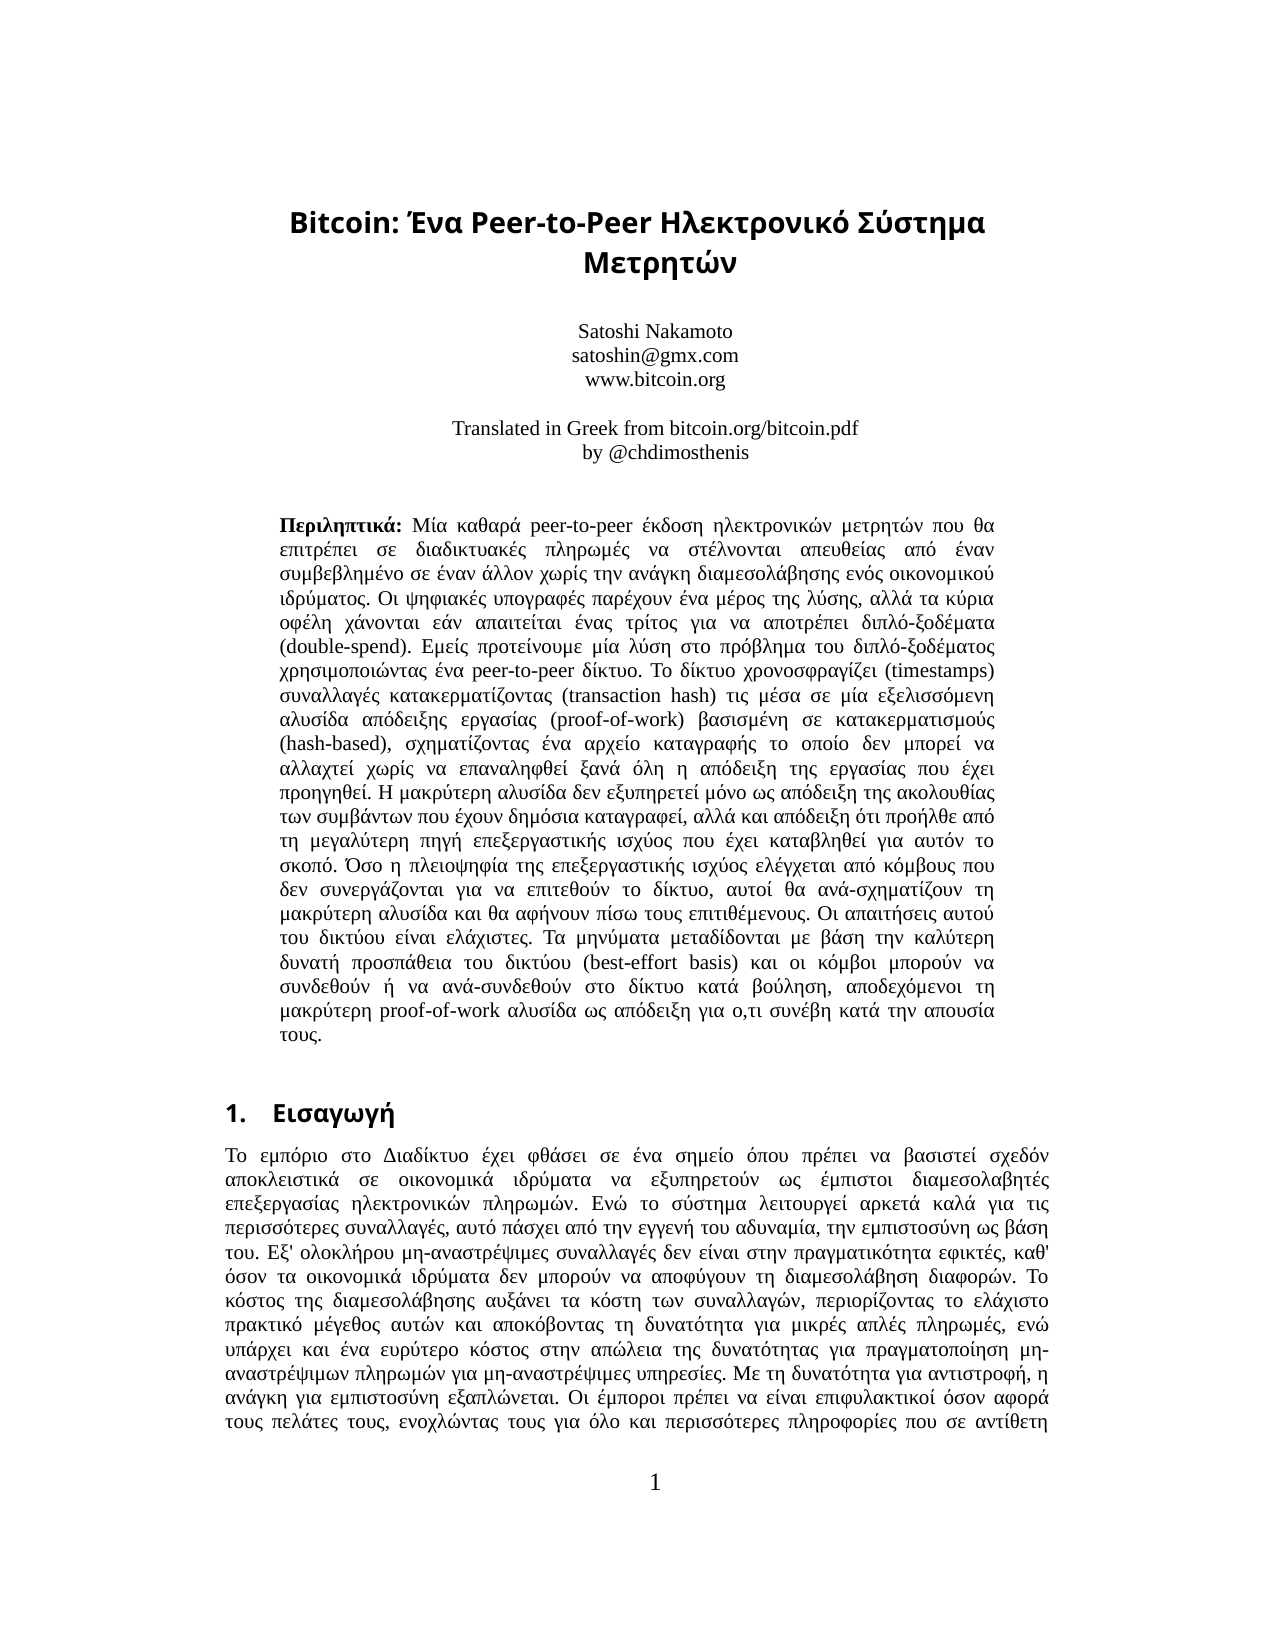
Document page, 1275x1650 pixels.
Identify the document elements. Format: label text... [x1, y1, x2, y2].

text Translated in Greek from bitcoin.org/bitcoin.pdf [260, 415, 1050, 440]
subtitle 1. Εισαγωγή [225, 1096, 1050, 1130]
subtitle Bitcoin: Ένα Peer-to-Peer Ηλεκτρονικό Σύστημα Μετρητών [225, 202, 1050, 282]
text satoshin@gmx.com [260, 343, 1050, 367]
text www.bitcoin.org [260, 367, 1050, 391]
text Περιληπτικά: Μία καθαρά peer-to-peer έκδοση ηλεκτρονικών μετρητών που θα επιτρέπει σε διαδικτυακές πληρωμές να στέλνονται απευθείας από έναν συμβεβλημένο σε έναν άλλον χωρίς την ανάγκη διαμεσολάβησης ενός οικονομικού ιδρύματος. Οι ψηφιακές υπογραφές παρέχουν ένα μέρος της λύσης, αλλά τα κύρια οφέλη χάνονται εάν απαιτείται ένας τρίτος για να αποτρέπει διπλό-ξοδέματα (double-spend). Εμείς προτείνουμε μία λύση στο πρόβλημα του διπλό-ξοδέματος χρησιμοποιώντας ένα peer-to-peer δίκτυο. Το δίκτυο χρονοσφραγίζει (timestamps) συναλλαγές κατακερματίζοντας (transaction hash) τις μέσα σε μία εξελισσόμενη αλυσίδα απόδειξης εργασίας (proof-of-work) βασισμένη σε κατακερματισμούς (hash-based), σχηματίζοντας ένα αρχείο καταγραφής το οποίο δεν μπορεί να αλλαχτεί χωρίς να επαναληφθεί ξανά όλη η απόδειξη της εργασίας που έχει προηγηθεί. Η μακρύτερη αλυσίδα δεν εξυπηρετεί μόνο ως απόδειξη της ακολουθίας των συμβάντων που έχουν δημόσια καταγραφεί, αλλά και απόδειξη ότι προήλθε από τη μεγαλύτερη πηγή επεξεργαστικής ισχύος που έχει καταβληθεί για αυτόν το σκοπό. Όσο η πλειοψηφία της επεξεργαστικής ισχύος ελέγχεται από κόμβους που δεν συνεργάζονται για να επιτεθούν το δίκτυο, αυτοί θα ανά-σχηματίζουν τη μακρύτερη αλυσίδα και θα αφήνουν πίσω τους επιτιθέμενους. Οι απαιτήσεις αυτού του δικτύου είναι ελάχιστες. Τα μηνύματα μεταδίδονται με βάση την καλύτερη δυνατή προσπάθεια του δικτύου (best-effort basis) και οι κόμβοι μπορούν να συνδεθούν ή να ανά-συνδεθούν στο δίκτυο κατά βούληση, αποδεχόμενοι τη μακρύτερη proof-of-work αλυσίδα ως απόδειξη για ο,τι συνέβη κατά την απουσία τους. [279, 512, 996, 1046]
text Satoshi Nakamoto [260, 318, 1050, 343]
text Το εμπόριο στο Διαδίκτυο έχει φθάσει σε ένα σημείο όπου πρέπει να βασιστεί σχεδόν αποκλειστικά σε οικονομικά ιδρύματα να εξυπηρετούν ως έμπιστοι διαμεσολαβητές επεξεργασίας ηλεκτρονικών πληρωμών. Ενώ το σύστημα λειτουργεί αρκετά καλά για τις περισσότερες συναλλαγές, αυτό πάσχει από την εγγενή του αδυναμία, την εμπιστοσύνη ως βάση του. Εξ' ολοκλήρου μη-αναστρέψιμες συναλλαγές δεν είναι στην πραγματικότητα εφικτές, καθ' όσον τα οικονομικά ιδρύματα δεν μπορούν να αποφύγουν τη διαμεσολάβηση διαφορών. Το κόστος της διαμεσολάβησης αυξάνει τα κόστη των συναλλαγών, περιορίζοντας το ελάχιστο πρακτικό μέγεθος αυτών και αποκόβοντας τη δυνατότητα για μικρές απλές πληρωμές, ενώ υπάρχει και ένα ευρύτερο κόστος στην απώλεια της δυνατότητας για πραγματοποίηση μη-αναστρέψιμων πληρωμών για μη-αναστρέψιμες υπηρεσίες. Με τη δυνατότητα για αντιστροφή, η ανάγκη για εμπιστοσύνη εξαπλώνεται. Οι έμποροι πρέπει να είναι επιφυλακτικοί όσον αφορά τους πελάτες τους, ενοχλώντας τους για όλο και περισσότερες πληροφορίες που σε αντίθετη [225, 1142, 1050, 1433]
text by @chdimosthenis [260, 440, 1050, 464]
